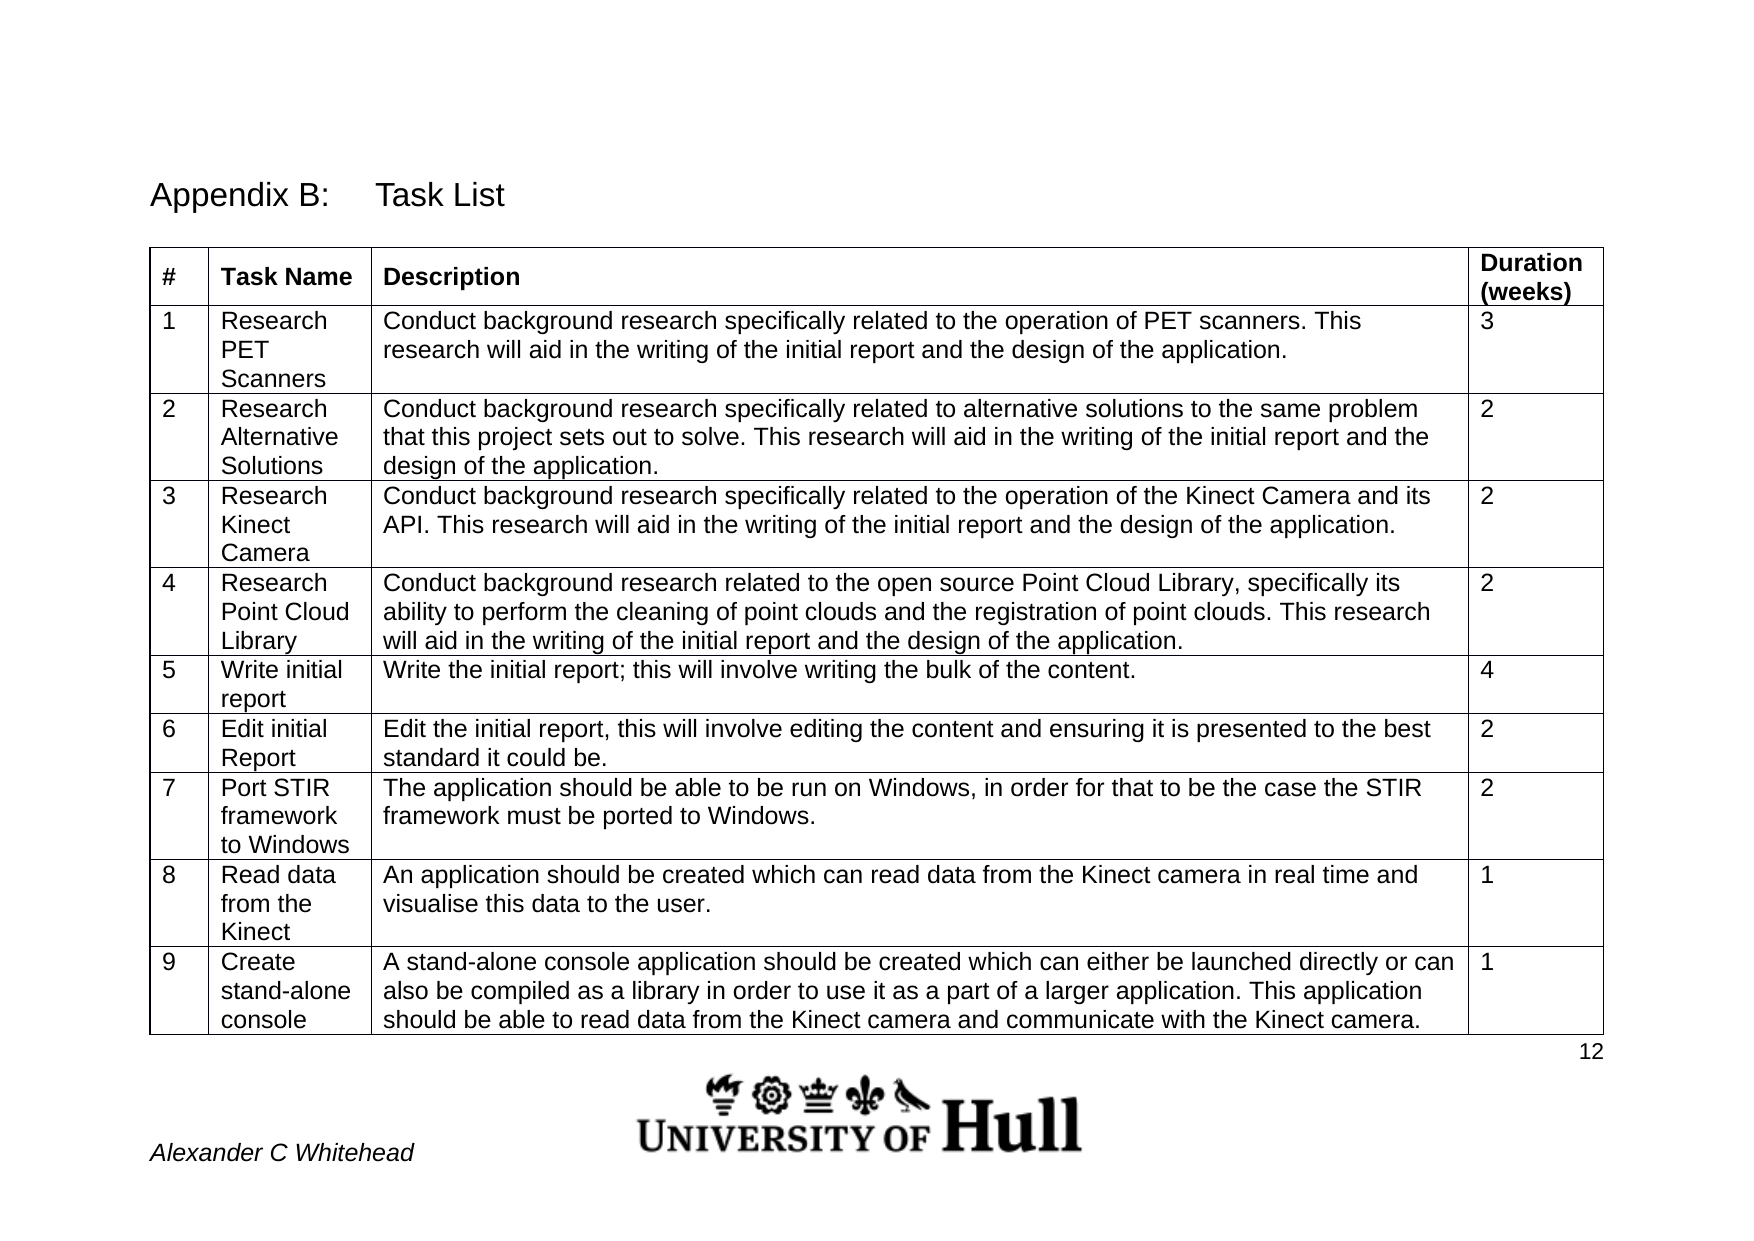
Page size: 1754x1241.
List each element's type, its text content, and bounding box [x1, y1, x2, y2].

table_cell 3 [1469, 306, 1603, 393]
table_cell An application should be created which can read data from the Kinect camera in real time and visualise this data to the user. [372, 860, 1468, 946]
table_cell Edit the initial report, this will involve editing the content and ensuring it is presented to the best standard it could be. [372, 714, 1468, 772]
table_cell 1 [1469, 860, 1603, 946]
table_cell 6 [151, 714, 208, 772]
table_cell The application should be able to be run on Windows, in order for that to be the case the STIR framework must be ported to Windows. [372, 773, 1468, 859]
table_cell Write initial report [209, 656, 371, 713]
table_cell Port STIR framework to Windows [209, 773, 371, 859]
table_cell 4 [151, 568, 208, 654]
table_cell Research PET Scanners [209, 306, 371, 393]
table_cell 2 [1469, 394, 1603, 480]
table_cell 2 [1469, 481, 1603, 567]
table_header Duration (weeks) [1469, 248, 1603, 305]
table_cell 2 [1469, 773, 1603, 859]
table_cell Write the initial report; this will involve writing the bulk of the content. [372, 656, 1468, 713]
table_cell Research Point Cloud Library [209, 568, 371, 654]
table_cell 7 [151, 773, 208, 859]
table_cell 8 [151, 860, 208, 946]
table_header # [151, 248, 208, 305]
picture [630, 1064, 1091, 1162]
table_cell 4 [1469, 656, 1603, 713]
table_cell A stand-alone console application should be created which can either be launched directly or can also be compiled as a library in order to use it as a part of a larger application. This application should be able to read data from the Kinect camera and communicate with the Kinect camera. [372, 947, 1468, 1033]
table_cell Conduct background research specifically related to the operation of PET scanners. This research will aid in the writing of the initial report and the design of the application. [372, 306, 1468, 393]
table_cell 3 [151, 481, 208, 567]
table_cell Conduct background research specifically related to the operation of the Kinect Camera and its API. This research will aid in the writing of the initial report and the design of the application. [372, 481, 1468, 567]
table_cell 2 [1469, 714, 1603, 772]
table_header Task Name [209, 248, 371, 305]
table_cell Read data from the Kinect [209, 860, 371, 946]
table_cell Research Alternative Solutions [209, 394, 371, 480]
table_cell Conduct background research specifically related to alternative solutions to the same problem that this project sets out to solve. This research will aid in the writing of the initial report and the design of the application. [372, 394, 1468, 480]
table_cell 2 [1469, 568, 1603, 654]
table_cell 2 [151, 394, 208, 480]
table_cell Conduct background research related to the open source Point Cloud Library, specifically its ability to perform the cleaning of point clouds and the registration of point clouds. This research will aid in the writing of the initial report and the design of the application. [372, 568, 1468, 654]
table_cell Research Kinect Camera [209, 481, 371, 567]
table_cell 5 [151, 656, 208, 713]
table_cell Create stand-alone console [209, 947, 371, 1033]
table_header Description [372, 248, 1468, 305]
table_cell 1 [1469, 947, 1603, 1033]
table_cell 9 [151, 947, 208, 1033]
subtitle Task List [150, 175, 1604, 213]
table_cell 1 [151, 306, 208, 393]
table_cell Edit initial Report [209, 714, 371, 772]
